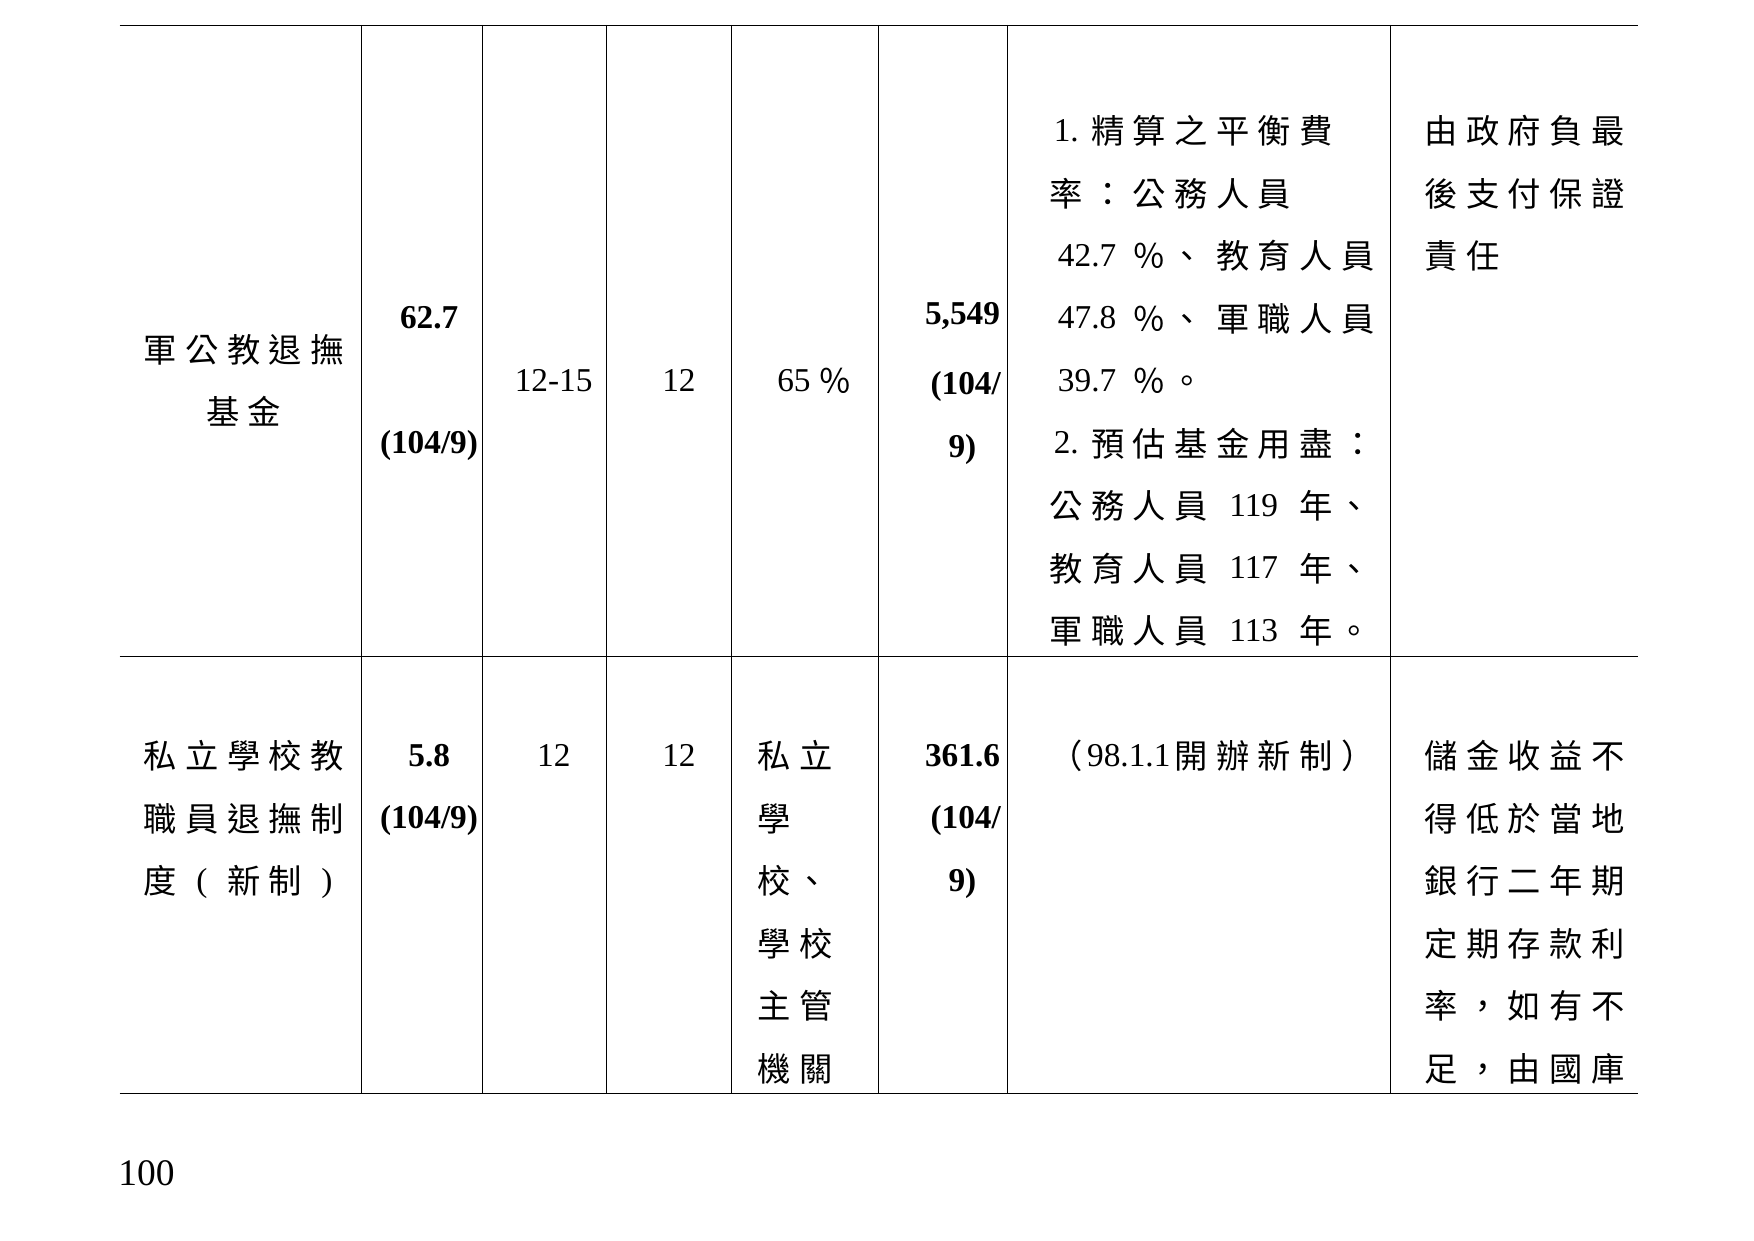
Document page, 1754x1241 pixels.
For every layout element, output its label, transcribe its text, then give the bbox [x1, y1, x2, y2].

table_cell 12-15 [483, 26, 606, 656]
table_cell 62.7 (104/9) [362, 26, 482, 656]
table_cell 65％ [732, 26, 878, 656]
table_cell 361.6 (104/9) [879, 657, 1007, 1093]
table_cell 儲金收益不得低於當地銀行二年期定期存款利率，如有不足，由國庫 [1391, 657, 1637, 1093]
table_cell 軍公教退撫基金 [120, 26, 361, 656]
table_cell 由政府負最後支付保證責任 [1391, 26, 1637, 656]
table_cell （98.1.1開辦新制） [1008, 657, 1390, 1093]
table_cell 12 [607, 26, 731, 656]
table_cell 12 [607, 657, 731, 1093]
table_cell 私立學校、學校主管機關 [732, 657, 878, 1093]
table_cell 私立學校教職員退撫制度(新制) [120, 657, 361, 1093]
table_cell 5,549 (104/9) [879, 26, 1007, 656]
table_cell 12 [483, 657, 606, 1093]
table_cell 5.8 (104/9) [362, 657, 482, 1093]
table_cell 1.精算之平衡費率：公務人員42.7％、教育人員47.8％、軍職人員39.7％。 2.預估基金用盡：公務人員119年、教育人員117年、軍職人員113年。 [1008, 26, 1390, 656]
